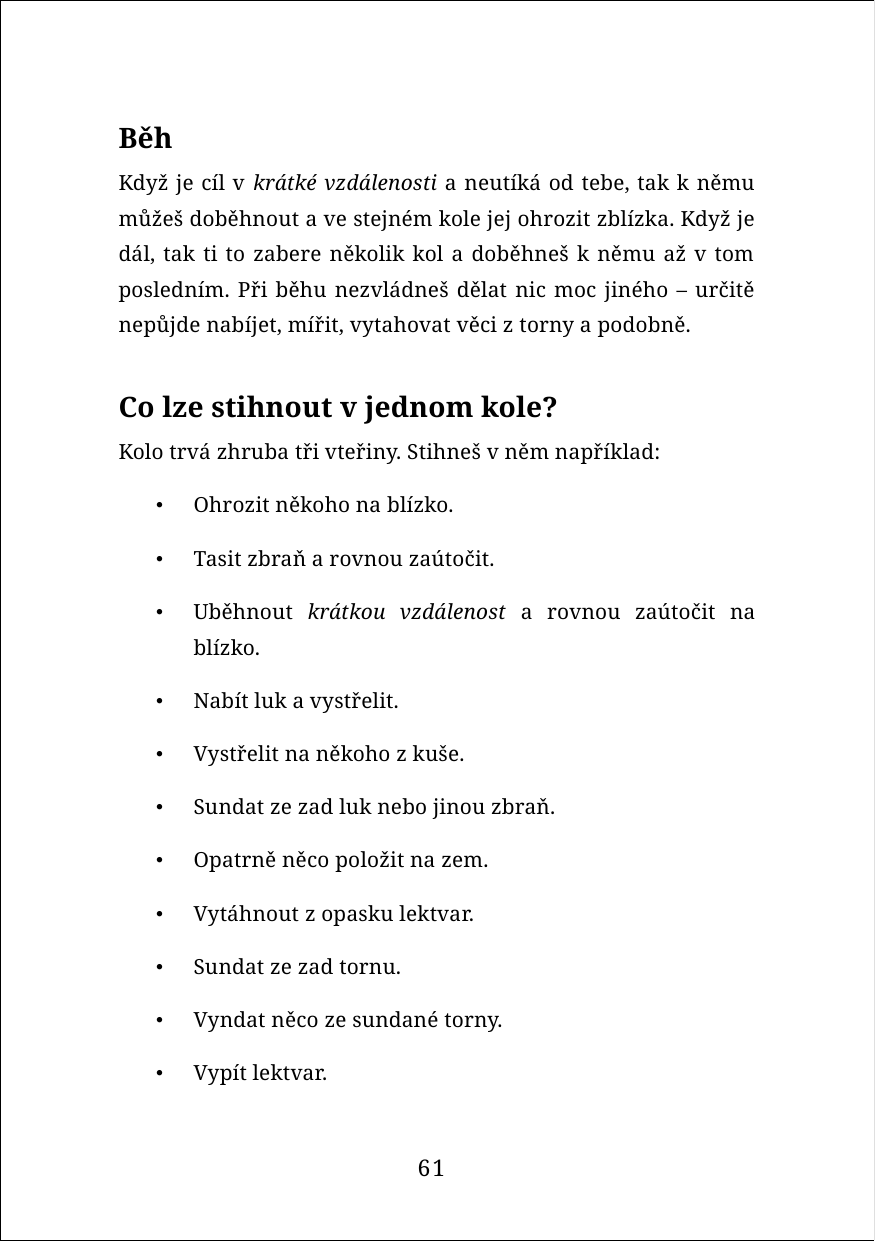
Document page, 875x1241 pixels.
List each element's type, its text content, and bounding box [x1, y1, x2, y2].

list Nabít luk a vystřelit. [156, 686, 756, 714]
list Ohrozit někoho na blízko. [156, 491, 756, 519]
list Opatrně něco položit na zem. [156, 846, 756, 874]
list Vyndat něco ze sundané torny. [156, 1005, 756, 1034]
list Sundat ze zad luk nebo jinou zbraň. [156, 792, 756, 821]
list Vytáhnout z opasku lektvar. [156, 899, 756, 927]
text Když je cíl v krátké vzdálenosti a neutíká od tebe, tak k němu můžeš doběhnout a ve stejném kole jej ohrozit zblízka. Když je dál, tak ti to zabere několik kol a doběhneš k němu až v tom posledním. Při běhu nezvládneš dělat nic moc jiného – určitě nepůjde nabíjet, mířit, vytahovat věci z torny a podobně. [118, 168, 756, 339]
list Uběhnout krátkou vzdálenost a rovnou zaútočit na blízko. [156, 597, 756, 661]
subtitle Co lze stihnout v jednom kole? [118, 387, 756, 426]
list Vystřelit na někoho z kuše. [156, 739, 756, 767]
list Tasit zbraň a rovnou zaútočit. [156, 544, 756, 572]
list Sundat ze zad tornu. [156, 952, 756, 980]
text Kolo trvá zhruba tři vteřiny. Stihneš v něm například: [118, 437, 756, 466]
subtitle Běh [118, 118, 756, 157]
list Vypít lektvar. [156, 1058, 756, 1087]
